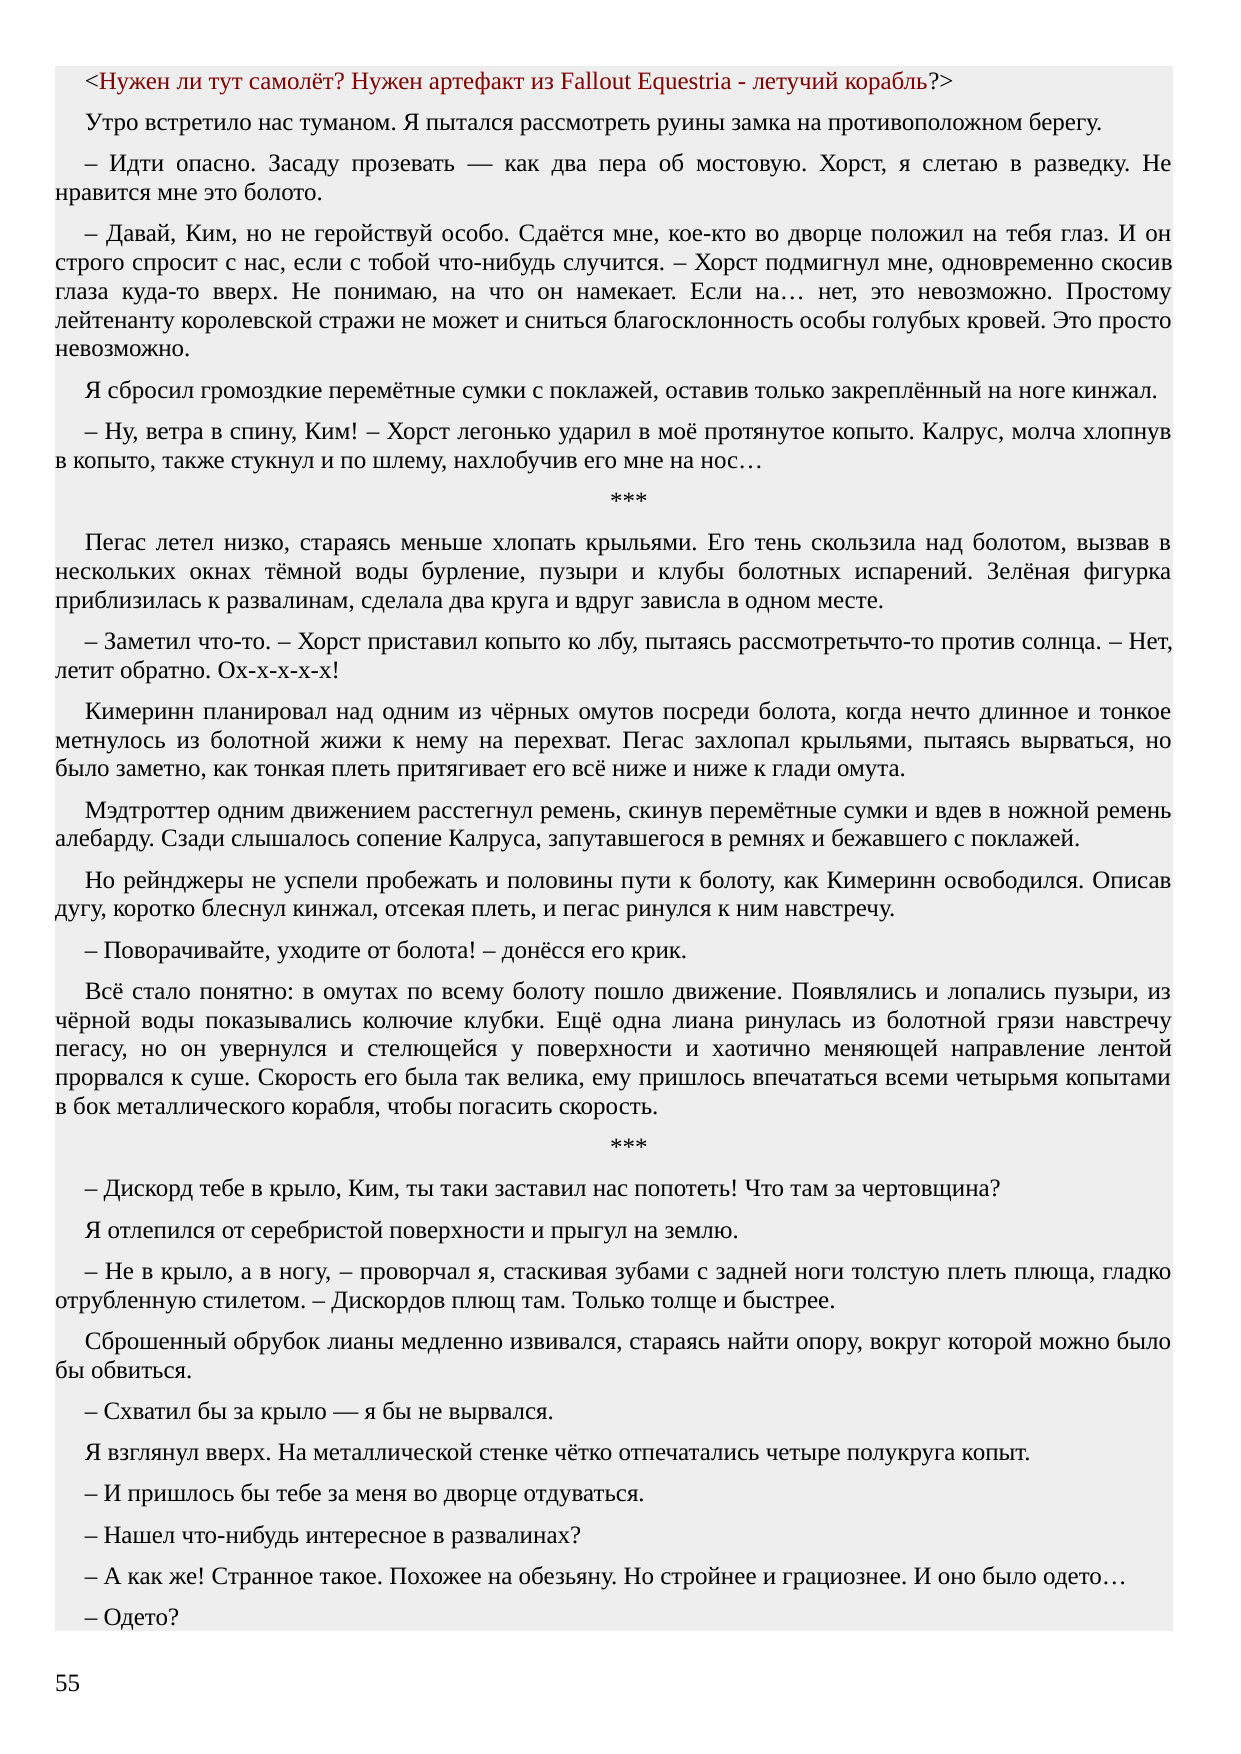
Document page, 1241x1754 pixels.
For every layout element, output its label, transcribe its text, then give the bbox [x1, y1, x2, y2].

text – А как же! Странное такое. Похожее на обезьяну. Но стройнее и грациознее. И оно было одето… [55, 1561, 1173, 1590]
text – Не в крыло, а в ногу, – проворчал я, стаскивая зубами с задней ноги толстую плеть плюща, гладко отрубленную стилетом. – Дискордов плющ там. Только толще и быстрее. [55, 1256, 1173, 1313]
text Сброшенный обрубок лианы медленно извивался, стараясь найти опору, вокруг которой можно было бы обвиться. [55, 1326, 1173, 1383]
text – Заметил что-то. – Хорст приставил копыто ко лбу, пытаясь рассмотретьчто-то против солнца. – Нет, летит обратно. Ох-х-х-х-х! [55, 626, 1173, 683]
text Всё стало понятно: в омутах по всему болоту пошло движение. Появлялись и лопались пузыри, из чёрной воды показывались колючие клубки. Ещё одна лиана ринулась из болотной грязи навстречу пегасу, но он увернулся и стелющейся у поверхности и хаотично меняющей направление лентой прорвался к суше. Скорость его была так велика, ему пришлось впечататься всеми четырьмя копытами в бок металлического корабля, чтобы погасить скорость. [55, 976, 1173, 1120]
text Я сбросил громоздкие перемётные сумки с поклажей, оставив только закреплённый на ноге кинжал. [55, 375, 1173, 403]
text – Дискорд тебе в крыло, Ким, ты таки заставил нас попотеть! Что там за чертовщина? [55, 1173, 1173, 1202]
text Я отлепился от серебристой поверхности и прыгул на землю. [55, 1215, 1173, 1243]
text – Давай, Ким, но не геройствуй особо. Сдаётся мне, кое-кто во дворце положил на тебя глаз. И он строго спросит с нас, если с тобой что-нибудь случится. – Хорст подмигнул мне, одновременно скосив глаза куда-то вверх. Не понимаю, на что он намекает. Если на… нет, это невозможно. Простому лейтенанту королевской стражи не может и сниться благосклонность особы голубых кровей. Это просто невозможно. [55, 218, 1173, 362]
text *** [55, 1132, 1173, 1161]
text Я взглянул вверх. На металлической стенке чётко отпечатались четыре полукруга копыт. [55, 1437, 1173, 1466]
text Утро встретило нас туманом. Я пытался рассмотреть руины замка на противоположном берегу. [55, 107, 1173, 136]
text Кимеринн планировал над одним из чёрных омутов посреди болота, когда нечто длинное и тонкое метнулось из болотной жижи к нему на перехват. Пегас захлопал крыльями, пытаясь вырваться, но было заметно, как тонкая плеть притягивает его всё ниже и ниже к глади омута. [55, 696, 1173, 782]
text Пегас летел низко, стараясь меньше хлопать крыльями. Его тень скользила над болотом, вызвав в нескольких окнах тёмной воды бурление, пузыри и клубы болотных испарений. Зелёная фигурка приблизилась к развалинам, сделала два круга и вдруг зависла в одном месте. [55, 527, 1173, 613]
text Но рейнджеры не успели пробежать и половины пути к болоту, как Кимеринн освободился. Описав дугу, коротко блеснул кинжал, отсекая плеть, и пегас ринулся к ним навстречу. [55, 865, 1173, 922]
text – И пришлось бы тебе за меня во дворце отдуваться. [55, 1478, 1173, 1507]
text – Ну, ветра в спину, Ким! – Хорст легонько ударил в моё протянутое копыто. Калрус, молча хлопнув в копыто, также стукнул и по шлему, нахлобучив его мне на нос… [55, 416, 1173, 473]
text <Нужен ли тут самолёт? Нужен артефакт из Fallout Equestria - летучий корабль?> [55, 66, 1173, 95]
text – Одето? [55, 1602, 1173, 1631]
text – Поворачивайте, уходите от болота! – донёсся его крик. [55, 935, 1173, 963]
text *** [55, 486, 1173, 515]
text – Нашел что-нибудь интересное в развалинах? [55, 1520, 1173, 1548]
text – Идти опасно. Засаду прозевать — как два пера об мостовую. Хорст, я слетаю в разведку. Не нравится мне это болото. [55, 148, 1173, 206]
text Мэдтроттер одним движением расстегнул ремень, скинув перемётные сумки и вдев в ножной ремень алебарду. Сзади слышалось сопение Калруса, запутавшегося в ремнях и бежавшего с поклажей. [55, 795, 1173, 852]
text – Схватил бы за крыло — я бы не вырвался. [55, 1396, 1173, 1425]
